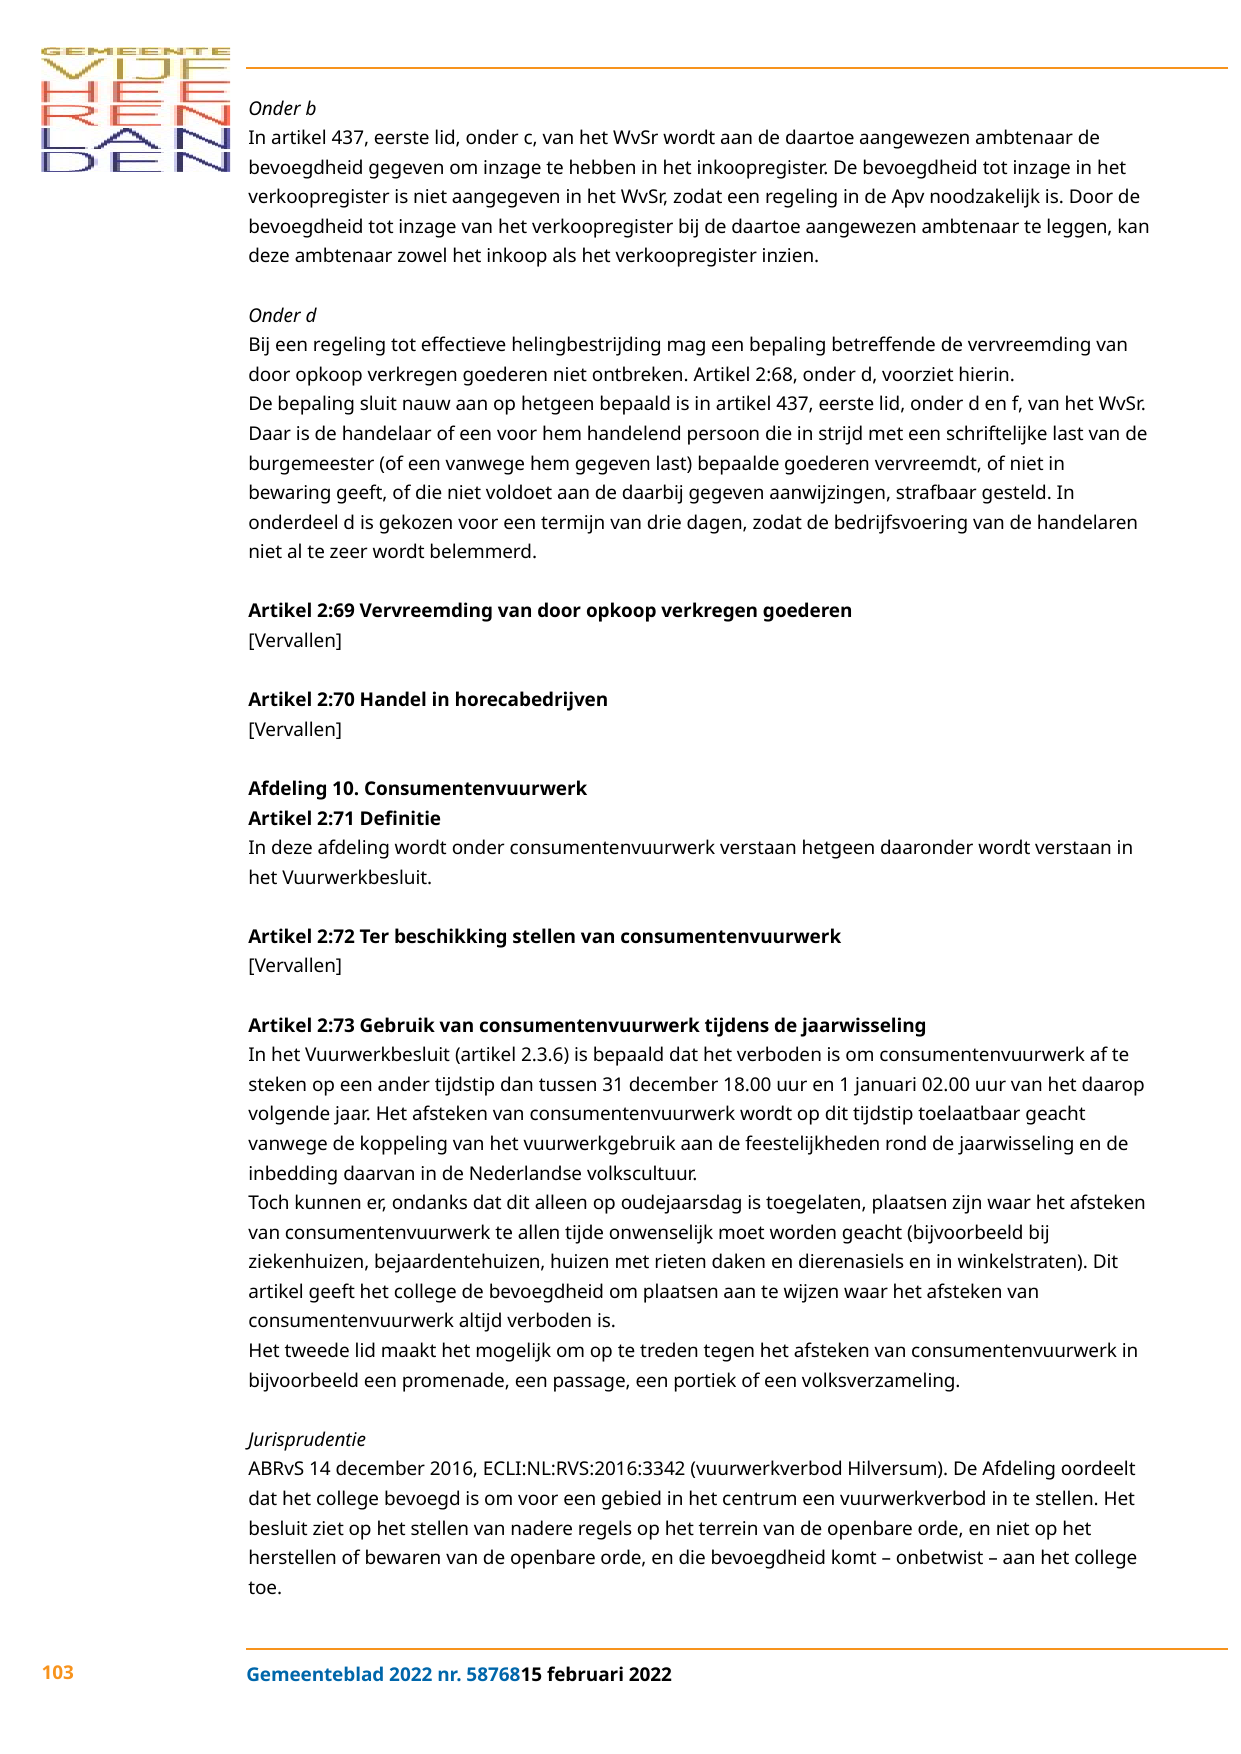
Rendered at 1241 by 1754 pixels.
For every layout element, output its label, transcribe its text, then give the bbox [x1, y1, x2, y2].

text ABRvS 14 december 2016, ECLI:NL:RVS:2016:3342 (vuurwerkverbod Hilversum). De Afdeling oordeelt dat het college bevoegd is om voor een gebied in het centrum een vuurwerkverbod in te stellen. Het besluit ziet op het stellen van nadere regels op het terrein van de openbare orde, en niet op het herstellen of bewaren van de openbare orde, en die bevoegdheid komt – onbetwist – aan het college toe. [248, 1456, 1152, 1600]
text Bij een regeling tot effectieve helingbestrijding mag een bepaling betreffende de vervreemding van door opkoop verkregen goederen niet ontbreken. Artikel 2:68, onder d, voorziet hierin. [248, 331, 1152, 387]
text Het tweede lid maakt het mogelijk om op te treden tegen het afsteken van consumentenvuurwerk in bijvoorbeeld een promenade, een passage, een portiek of een volksverzameling. [248, 1337, 1152, 1393]
text Toch kunnen er, ondanks dat dit alleen op oudejaarsdag is toegelaten, plaatsen zijn waar het afsteken van consumentenvuurwerk te allen tijde onwenselijk moet worden geacht (bijvoorbeeld bij ziekenhuizen, bejaardentehuizen, huizen met rieten daken en dierenasiels en in winkelstraten). Dit artikel geeft het college de bevoegdheid om plaatsen aan te wijzen waar het afsteken van consumentenvuurwerk altijd verboden is. [248, 1189, 1152, 1333]
text Afdeling 10. Consumentenvuurwerk [248, 775, 1152, 801]
text Artikel 2:69 Vervreemding van door opkoop verkregen goederen [248, 598, 1152, 623]
text Artikel 2:73 Gebruik van consumentenvuurwerk tijdens de jaarwisseling [248, 1012, 1152, 1038]
text Onder b [248, 95, 1152, 121]
text In het Vuurwerkbesluit (artikel 2.3.6) is bepaald dat het verboden is om consumentenvuurwerk af te steken op een ander tijdstip dan tussen 31 december 18.00 uur en 1 januari 02.00 uur van het daarop volgende jaar. Het afsteken van consumentenvuurwerk wordt op dit tijdstip toelaatbaar geacht vanwege de koppeling van het vuurwerkgebruik aan de feestelijkheden rond de jaarwisseling en de inbedding daarvan in de Nederlandse volkscultuur. [248, 1041, 1152, 1186]
text In deze afdeling wordt onder consumentenvuurwerk verstaan hetgeen daaronder wordt verstaan in het Vuurwerkbesluit. [248, 834, 1152, 890]
text De bepaling sluit nauw aan op hetgeen bepaald is in artikel 437, eerste lid, onder d en f, van het WvSr. [248, 391, 1152, 416]
text Artikel 2:70 Handel in horecabedrijven [248, 686, 1152, 712]
text In artikel 437, eerste lid, onder c, van het WvSr wordt aan de daartoe aangewezen ambtenaar de bevoegdheid gegeven om inzage te hebben in het inkoopregister. De bevoegdheid tot inzage in het verkoopregister is niet aangegeven in het WvSr, zodat een regeling in de Apv noodzakelijk is. Door de bevoegdheid tot inzage van het verkoopregister bij de daartoe aangewezen ambtenaar te leggen, kan deze ambtenaar zowel het inkoop als het verkoopregister inzien. [248, 124, 1152, 268]
text [Vervallen] [248, 627, 1152, 653]
text Jurisprudentie [248, 1426, 1152, 1452]
text Daar is de handelaar of een voor hem handelend persoon die in strijd met een schriftelijke last van de burgemeester (of een vanwege hem gegeven last) bepaalde goederen vervreemdt, of niet in bewaring geeft, of die niet voldoet aan de daarbij gegeven aanwijzingen, strafbaar gesteld. In onderdeel d is gekozen voor een termijn van drie dagen, zodat de bedrijfsvoering van de handelaren niet al te zeer wordt belemmerd. [248, 420, 1152, 564]
text Artikel 2:72 Ter beschikking stellen van consumentenvuurwerk [248, 923, 1152, 949]
text Artikel 2:71 Definitie [248, 805, 1152, 831]
picture [41, 47, 231, 172]
text [Vervallen] [248, 716, 1152, 742]
text Onder d [248, 302, 1152, 328]
text [Vervallen] [248, 953, 1152, 978]
